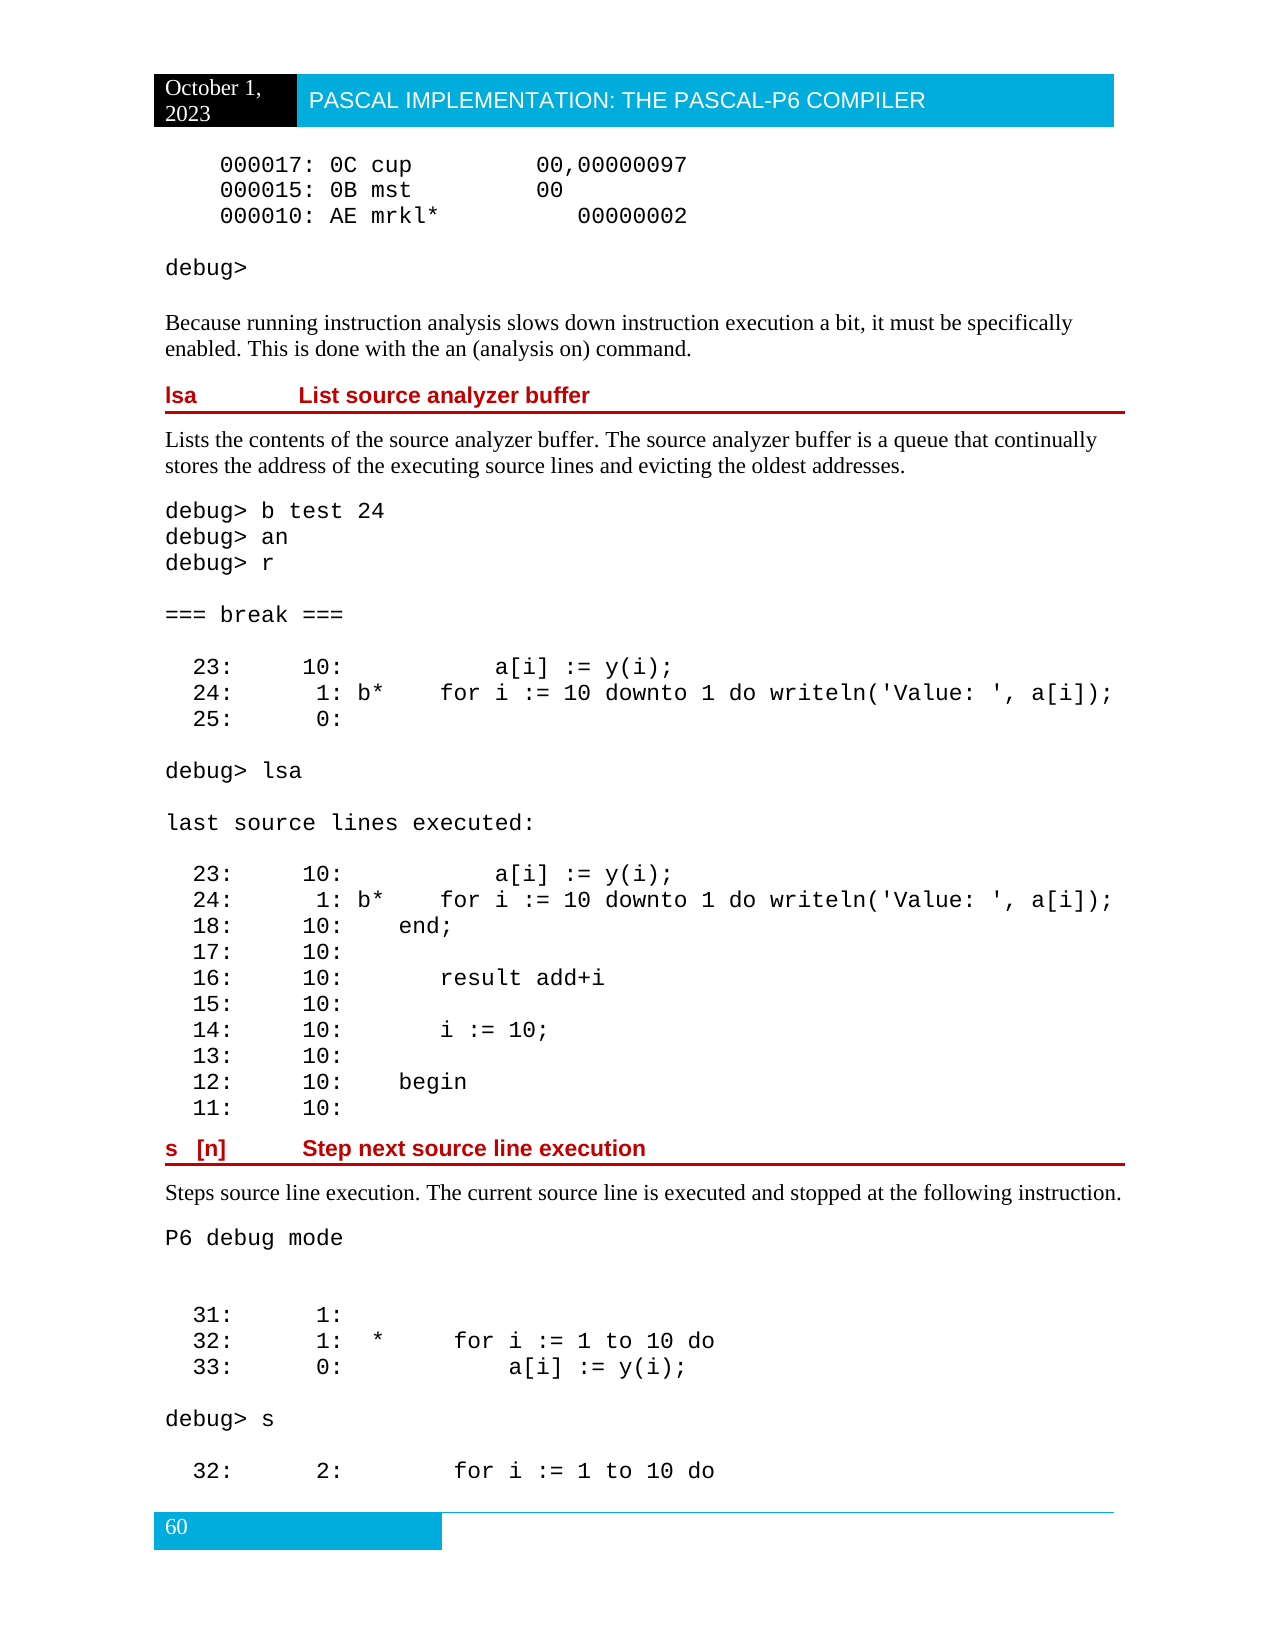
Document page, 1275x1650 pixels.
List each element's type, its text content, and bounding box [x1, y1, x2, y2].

text 32: 1: * for i := 1 to 10 do [165, 1330, 1125, 1356]
text 33: 0: a[i] := y(i); [165, 1356, 1125, 1382]
text 16: 10: result add+i [165, 967, 1125, 992]
text 000017: 0C cup 00,00000097 [165, 153, 1125, 179]
text 000010: AE mrkl* 00000002 [165, 205, 1125, 231]
text 18: 10: end; [165, 915, 1125, 941]
text 31: 1: [165, 1304, 1125, 1330]
text 12: 10: begin [165, 1070, 1125, 1096]
subtitle lsa List source analyzer buffer [165, 382, 1125, 411]
text debug> s [165, 1407, 1125, 1433]
text Steps source line execution. The current source line is executed and stopped at the following instruction. [165, 1179, 1125, 1205]
text 15: 10: [165, 992, 1125, 1018]
text 25: 0: [165, 707, 1125, 733]
text 17: 10: [165, 941, 1125, 967]
text 24: 1: b* for i := 10 downto 1 do writeln('Value: ', a[i]); [165, 889, 1125, 915]
text 32: 2: for i := 1 to 10 do [165, 1459, 1125, 1485]
text debug> b test 24 [165, 500, 1125, 526]
text 23: 10: a[i] := y(i); [165, 655, 1125, 681]
text debug> lsa [165, 759, 1125, 785]
text debug> an [165, 526, 1125, 552]
text 13: 10: [165, 1044, 1125, 1070]
text 000015: 0B mst 00 [165, 179, 1125, 205]
text Lists the contents of the source analyzer buffer. The source analyzer buffer is a queue that continually stores the address of the executing source lines and evicting the oldest addresses. [165, 426, 1125, 479]
subtitle s [n] Step next source line execution [165, 1135, 1125, 1163]
text === break === [165, 603, 1125, 629]
text 24: 1: b* for i := 10 downto 1 do writeln('Value: ', a[i]); [165, 681, 1125, 707]
text 11: 10: [165, 1096, 1125, 1122]
text 14: 10: i := 10; [165, 1018, 1125, 1044]
text 23: 10: a[i] := y(i); [165, 863, 1125, 889]
text Because running instruction analysis slows down instruction execution a bit, it must be specifically enabled. This is done with the an (analysis on) command. [165, 308, 1125, 361]
text last source lines executed: [165, 811, 1125, 837]
text debug> [165, 257, 1125, 283]
text debug> r [165, 552, 1125, 577]
text P6 debug mode [165, 1226, 1125, 1252]
